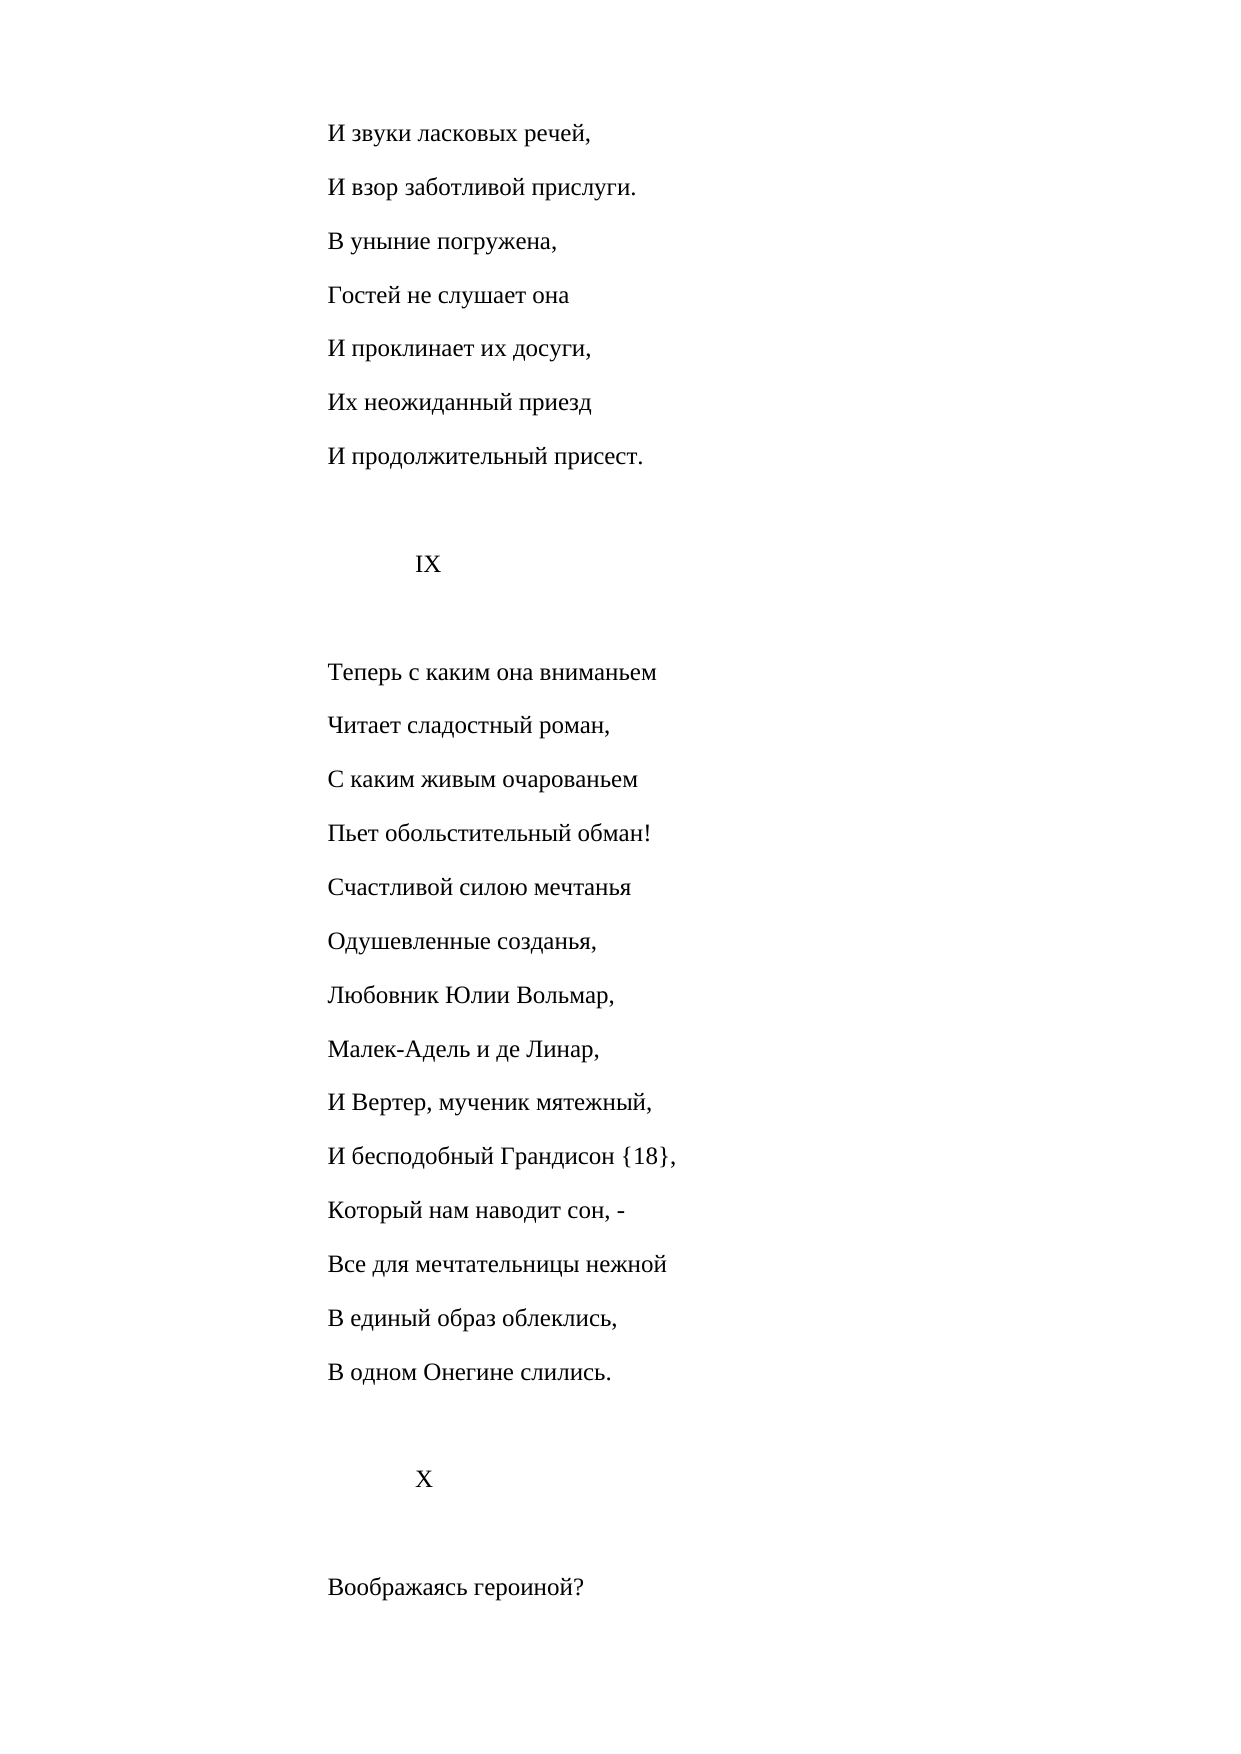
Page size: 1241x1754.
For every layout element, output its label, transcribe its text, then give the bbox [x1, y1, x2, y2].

text X [177, 1464, 1152, 1493]
text Воображаясь героиной? [177, 1572, 1152, 1601]
text И взор заботливой прислуги. [177, 172, 1152, 201]
text И звуки ласковых речей, [177, 118, 1152, 147]
text И Вертер, мученик мятежный, [177, 1087, 1152, 1116]
text С каким живым очарованьем [177, 764, 1152, 793]
text Все для мечтательницы нежной [177, 1249, 1152, 1278]
text И проклинает их досуги, [177, 333, 1152, 362]
text Их неожиданный приезд [177, 387, 1152, 416]
text Гостей не слушает она [177, 280, 1152, 308]
text Счастливой силою мечтанья [177, 872, 1152, 901]
text И продолжительный присест. [177, 441, 1152, 470]
text Малек-Адель и де Линар, [177, 1034, 1152, 1062]
text В одном Онегине слились. [177, 1357, 1152, 1386]
text В уныние погружена, [177, 226, 1152, 254]
text Любовник Юлии Вольмар, [177, 980, 1152, 1008]
text Читает сладостный роман, [177, 711, 1152, 739]
text Который нам наводит сон, - [177, 1195, 1152, 1224]
text IX [177, 549, 1152, 578]
text Одушевленные созданья, [177, 926, 1152, 955]
text Теперь с каким она вниманьем [177, 657, 1152, 685]
text И бесподобный Грандисон {18}, [177, 1141, 1152, 1170]
text Пьет обольстительный обман! [177, 818, 1152, 847]
text В единый образ облеклись, [177, 1303, 1152, 1332]
